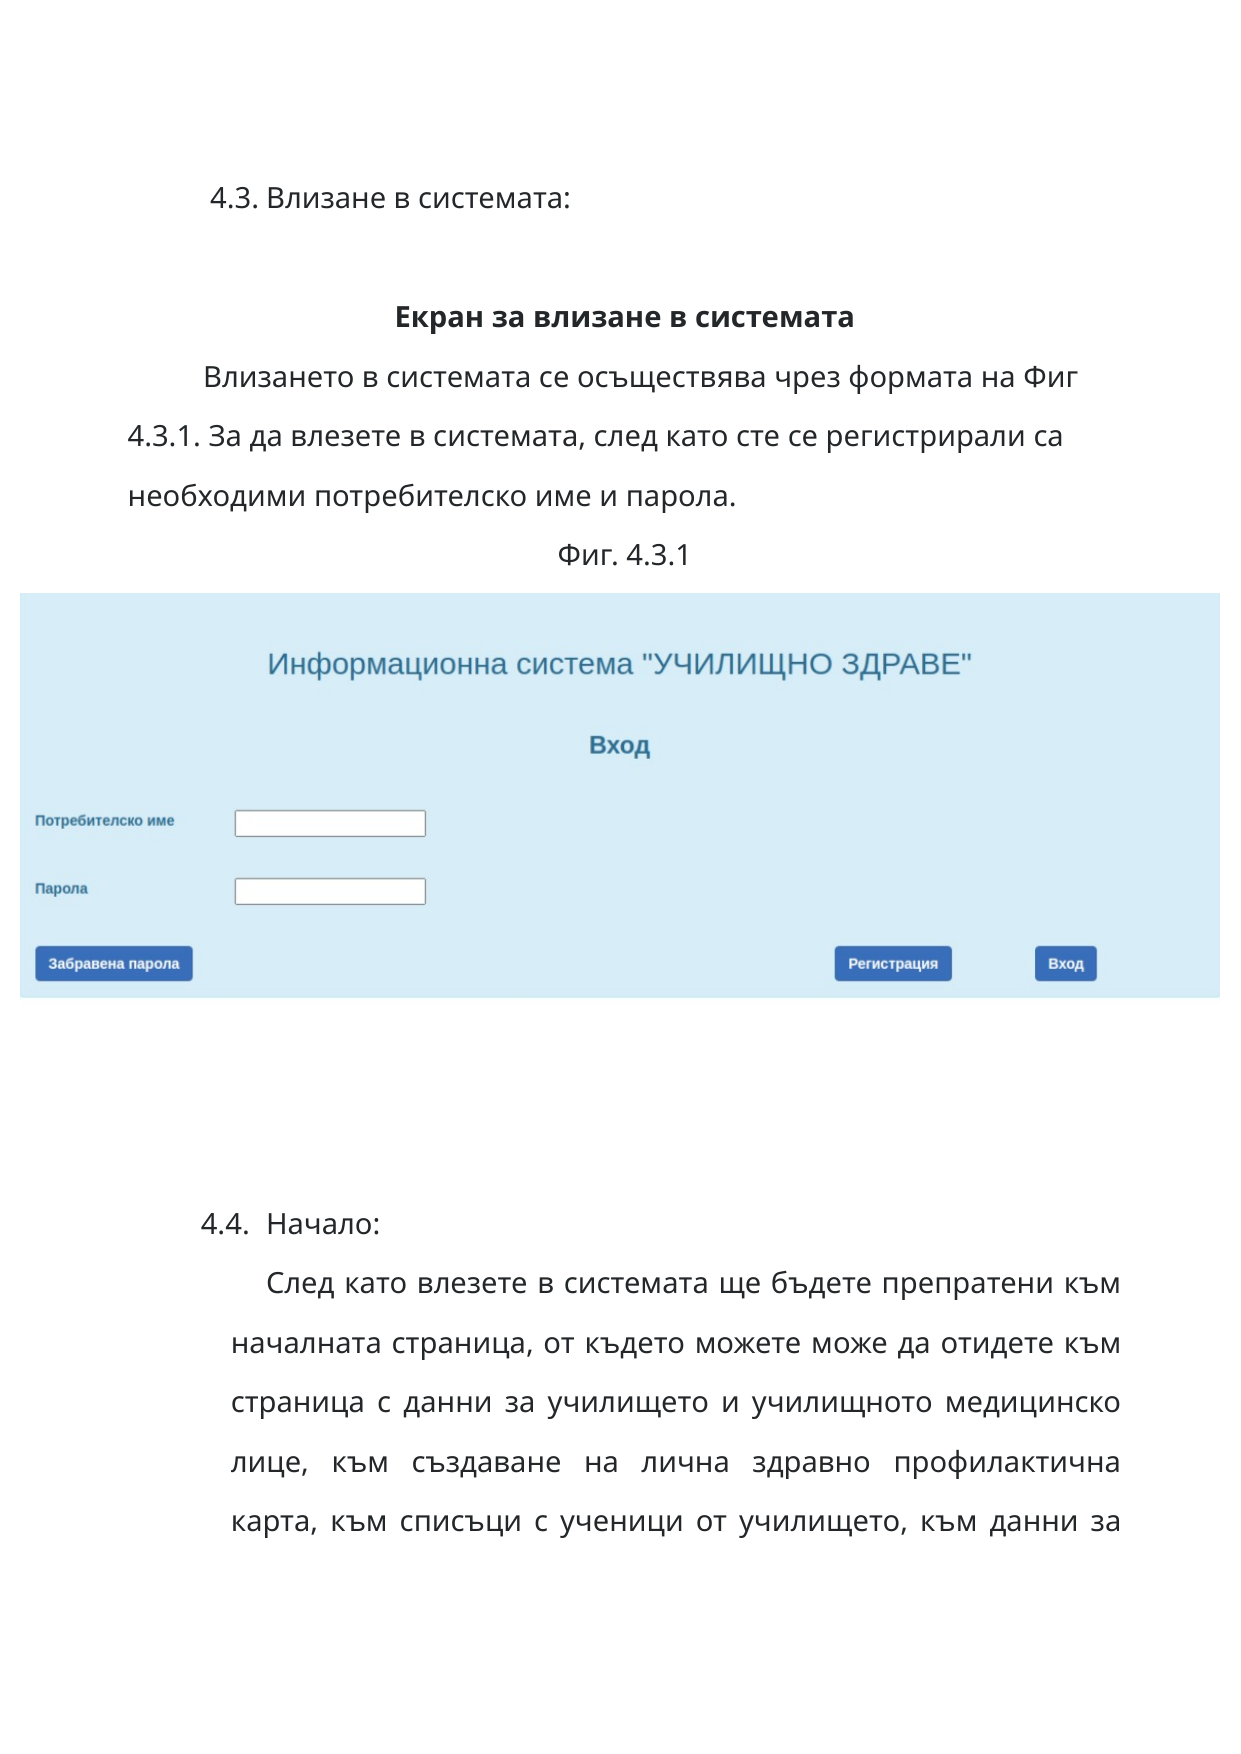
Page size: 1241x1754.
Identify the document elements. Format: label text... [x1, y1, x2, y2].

list Екран за влизане в системата [127, 297, 1122, 336]
list След като влезете в системата ще бъдете препратени към началната страница, от където можете може да отидете към страница с данни за училището и училищното медицинско лице, към създаване на лична здравно профилактична карта, към списъци с ученици от училището, към данни за [193, 1263, 1122, 1540]
list Началo: [193, 1203, 1122, 1243]
picture [20, 593, 1220, 1005]
list Влизането в системата се осъществява чрез формата на Фиг 4.3.1. За да влезете в системата, след като сте се регистрирали са необходими потребителско име и парола. [127, 356, 1122, 515]
list Влизане в системата: [127, 178, 1122, 217]
list Фиг. 4.3.1 [127, 534, 1122, 574]
